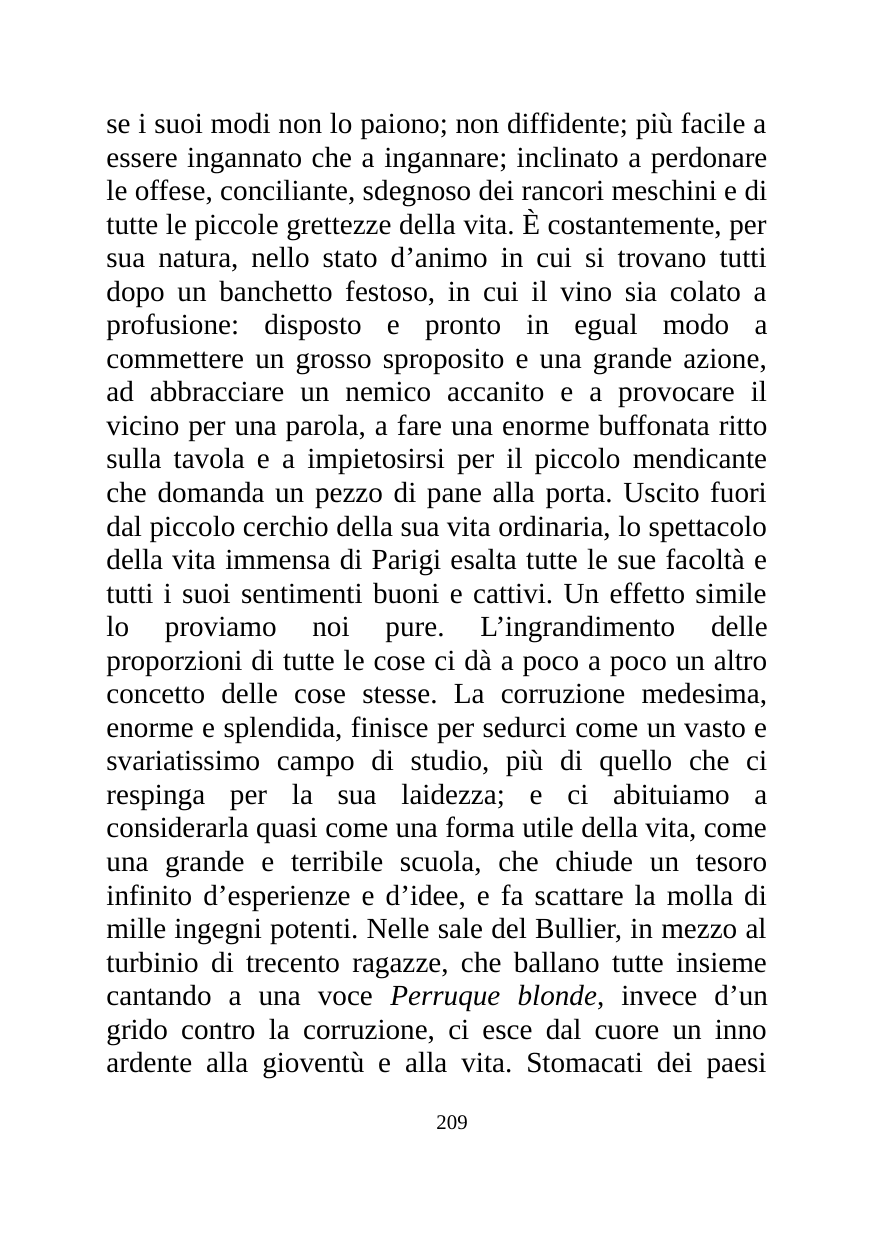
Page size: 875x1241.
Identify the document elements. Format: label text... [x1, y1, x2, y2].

text se i suoi modi non lo paiono; non diffidente; più facile a essere ingannato che a ingannare; inclinato a perdonare le offese, conciliante, sdegnoso dei rancori meschini e di tutte le piccole grettezze della vita. È costantemente, per sua natura, nello stato d’animo in cui si trovano tutti dopo un banchetto festoso, in cui il vino sia colato a profusione: disposto e pronto in egual modo a commettere un grosso sproposito e una grande azione, ad abbracciare un nemico accanito e a provocare il vicino per una parola, a fare una enorme buffonata ritto sulla tavola e a impietosirsi per il piccolo mendicante che domanda un pezzo di pane alla porta. Uscito fuori dal piccolo cerchio della sua vita ordinaria, lo spettacolo della vita immensa di Parigi esalta tutte le sue facoltà e tutti i suoi sentimenti buoni e cattivi. Un effetto simile lo proviamo noi pure. L’ingrandimento delle proporzioni di tutte le cose ci dà a poco a poco un altro concetto delle cose stesse. La corruzione medesima, enorme e splendida, finisce per sedurci come un vasto e svariatissimo campo di studio, più di quello che ci respinga per la sua laidezza; e ci abituiamo a considerarla quasi come una forma utile della vita, come una grande e terribile scuola, che chiude un tesoro infinito d’esperienze e d’idee, e fa scattare la molla di mille ingegni potenti. Nelle sale del Bullier, in mezzo al turbinio di trecento ragazze, che ballano tutte insieme cantando a una voce Perruque blonde, invece d’un grido contro la corruzione, ci esce dal cuore un inno ardente alla gioventù e alla vita. Stomacati dei paesi [106, 106, 768, 1079]
